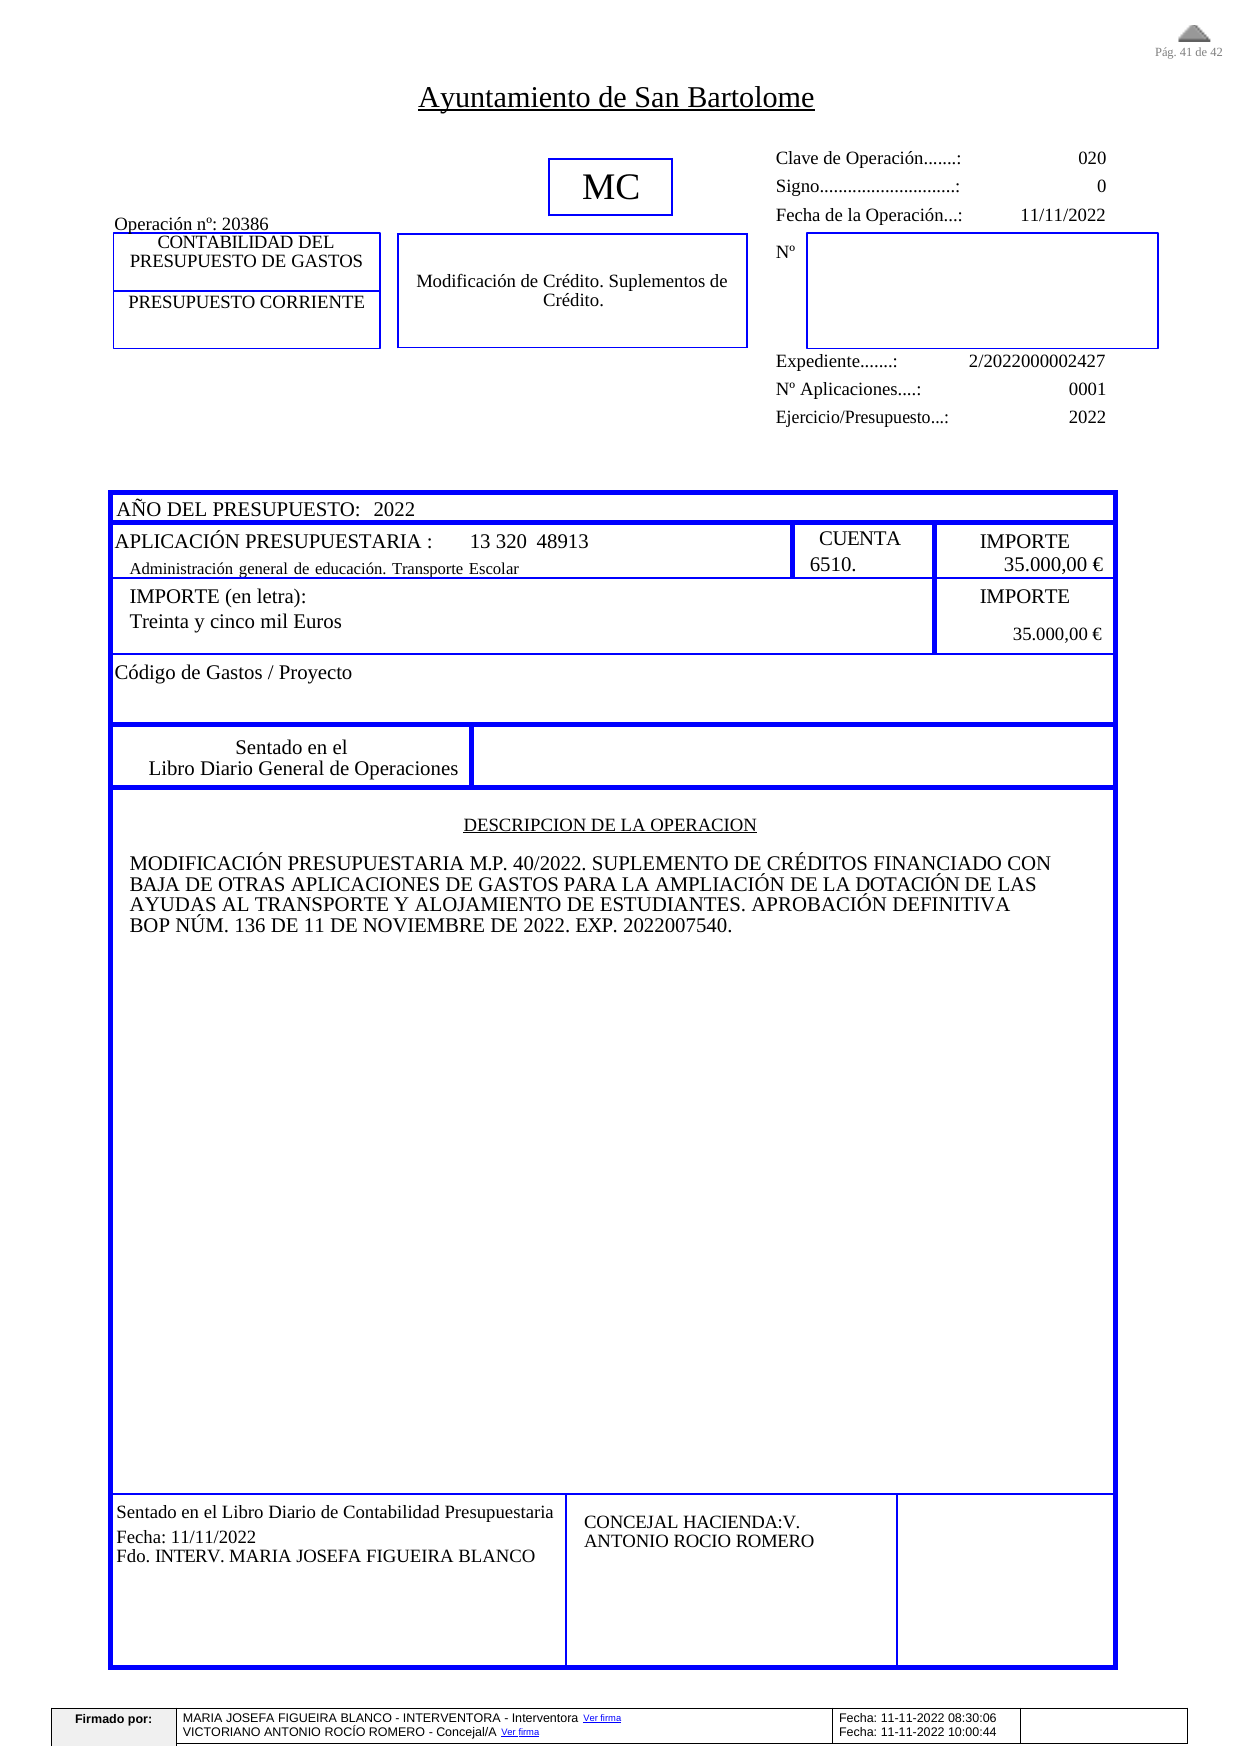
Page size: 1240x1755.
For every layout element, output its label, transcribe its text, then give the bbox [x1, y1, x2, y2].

text Clave de Operación.......: 020 [776, 147, 1235, 168]
picture [1177, 25, 1211, 42]
text MC [582, 164, 671, 207]
table_cell APLICACIÓN PRESUPUESTARIA : 13 320 48913 Administración general de educación. Transporte Escolar [113, 525, 790, 577]
text Nº Expediente.......: 2/2022000002427 Nº Aplicaciones....: 0001 [776, 235, 1107, 399]
table_cell Sentado en el Libro Diario General de Operaciones [113, 727, 469, 785]
table_cell IMPORTE 35.000,00 € [937, 525, 1113, 577]
table_header MARIA JOSEFA FIGUEIRA BLANCO - INTERVENTORA - Interventora Ver firma VICTORIANO ANTONIO ROCÍO ROMERO - Concejal/A Ver firma [177, 1709, 832, 1743]
text Fecha de la Operación...: 11/11/2022 [776, 203, 1235, 225]
table_cell CUENTA 6510. [795, 525, 932, 577]
table_cell Código de Gastos / Proyecto [113, 655, 1113, 722]
table_header AÑO DEL PRESUPUESTO: 2022 [113, 495, 1113, 520]
subtitle Ayuntamiento de San Bartolome [418, 79, 1235, 114]
table_header Firmado por: [52, 1709, 176, 1743]
table_cell [898, 1495, 1113, 1665]
text Modificación de Crédito. Suplementos de Crédito. [416, 273, 729, 311]
table_cell IMPORTE 35.000,00 € [937, 579, 1113, 652]
table_cell [474, 727, 1113, 785]
text Signo.............................: 0 [776, 175, 1235, 197]
table_cell IMPORTE (en letra): Treinta y cinco mil Euros [113, 579, 932, 652]
table_cell Sentado en el Libro Diario de Contabilidad Presupuestaria Fecha: 11/11/2022 Fdo. INTERV. MARIA JOSEFA FIGUEIRA BLANCO [113, 1495, 565, 1665]
table_cell DESCRIPCION DE LA OPERACION MODIFICACIÓN PRESUPUESTARIA M.P. 40/2022. SUPLEMENTO DE CRÉDITOS FINANCIADO CON BAJA DE OTRAS APLICACIONES DE GASTOS PARA LA AMPLIACIÓN DE LA DOTACIÓN DE LAS AYUDAS AL TRANSPORTE Y ALOJAMIENTO DE ESTUDIANTES. APROBACIÓN DEFINITIVA BOP NÚM. 136 DE 11 DE NOVIEMBRE DE 2022. EXP. 2022007540. [113, 790, 1113, 1493]
text Ejercicio/Presupuesto...: 2022 [776, 406, 1235, 428]
table_header Fecha: 11-11-2022 08:30:06 Fecha: 11-11-2022 10:00:44 [833, 1709, 1020, 1743]
table_cell CONCEJAL HACIENDA:V. ANTONIO ROCIO ROMERO [567, 1495, 896, 1665]
table_header [1021, 1709, 1187, 1743]
text [550, 160, 671, 214]
text [399, 235, 746, 347]
